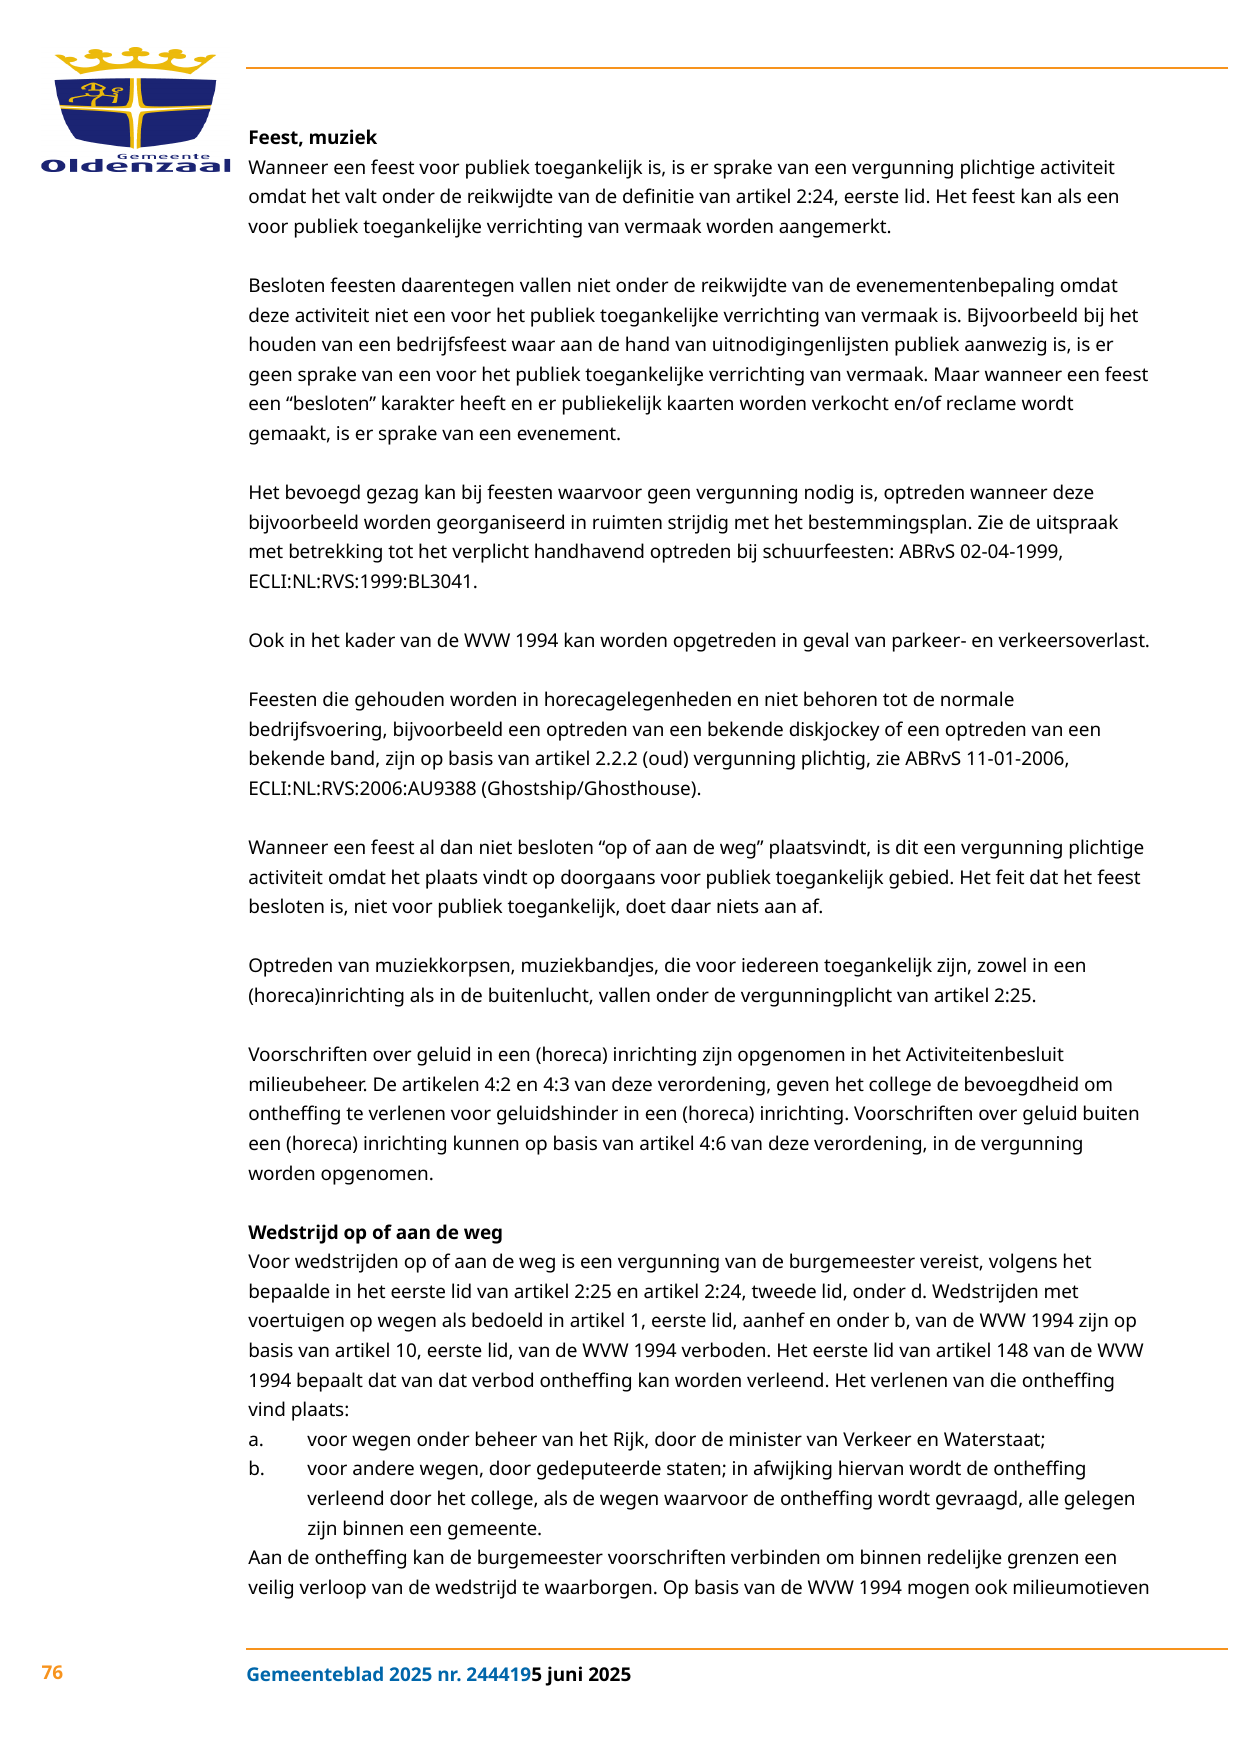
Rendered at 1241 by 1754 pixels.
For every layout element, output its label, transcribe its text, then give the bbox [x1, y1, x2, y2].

list voor wegen onder beheer van het Rijk, door de minister van Verkeer en Waterstaat; [248, 1426, 1152, 1452]
text Optreden van muziekkorpsen, muziekbandjes, die voor iedereen toegankelijk zijn, zowel in een (horeca)inrichting als in de buitenlucht, vallen onder de vergunningplicht van artikel 2:25. [248, 953, 1152, 1008]
text Het bevoegd gezag kan bij feesten waarvoor geen vergunning nodig is, optreden wanneer deze bijvoorbeeld worden georganiseerd in ruimten strijdig met het bestemmingsplan. Zie de uitspraak met betrekking tot het verplicht handhavend optreden bij schuurfeesten: ABRvS 02-04-1999, ECLI:NL:RVS:1999:BL3041. [248, 479, 1152, 594]
text Wedstrijd op of aan de weg [248, 1219, 1152, 1245]
text Aan de ontheffing kan de burgemeester voorschriften verbinden om binnen redelijke grenzen een veilig verloop van de wedstrijd te waarborgen. Op basis van de WVW 1994 mogen ook milieumotieven [248, 1544, 1152, 1600]
text Feest, muziek [248, 124, 1152, 150]
text Ook in het kader van de WVW 1994 kan worden opgetreden in geval van parkeer- en verkeersoverlast. [248, 627, 1152, 653]
text Besloten feesten daarentegen vallen niet onder de reikwijdte van de evenementenbepaling omdat deze activiteit niet een voor het publiek toegankelijke verrichting van vermaak is. Bijvoorbeeld bij het houden van een bedrijfsfeest waar aan de hand van uitnodigingenlijsten publiek aanwezig is, is er geen sprake van een voor het publiek toegankelijke verrichting van vermaak. Maar wanneer een feest een “besloten” karakter heeft en er publiekelijk kaarten worden verkocht en/of reclame wordt gemaakt, is er sprake van een evenement. [248, 272, 1152, 446]
list voor andere wegen, door gedeputeerde staten; in afwijking hiervan wordt de ontheffing verleend door het college, als de wegen waarvoor de ontheffing wordt gevraagd, alle gelegen zijn binnen een gemeente. [248, 1456, 1152, 1541]
text Feesten die gehouden worden in horecagelegenheden en niet behoren tot de normale bedrijfsvoering, bijvoorbeeld een optreden van een bekende diskjockey of een optreden van een bekende band, zijn op basis van artikel 2.2.2 (oud) vergunning plichtig, zie ABRvS 11-01-2006, ECLI:NL:RVS:2006:AU9388 (Ghostship/Ghosthouse). [248, 686, 1152, 801]
text Wanneer een feest al dan niet besloten “op of aan de weg” plaatsvindt, is dit een vergunning plichtige activiteit omdat het plaats vindt op doorgaans voor publiek toegankelijk gebied. Het feit dat het feest besloten is, niet voor publiek toegankelijk, doet daar niets aan af. [248, 834, 1152, 919]
text Voor wedstrijden op of aan de weg is een vergunning van de burgemeester vereist, volgens het bepaalde in het eerste lid van artikel 2:25 en artikel 2:24, tweede lid, onder d. Wedstrijden met voertuigen op wegen als bedoeld in artikel 1, eerste lid, aanhef en onder b, van de WVW 1994 zijn op basis van artikel 10, eerste lid, van de WVW 1994 verboden. Het eerste lid van artikel 148 van de WVW 1994 bepaalt dat van dat verbod ontheffing kan worden verleend. Het verlenen van die ontheffing vind plaats: [248, 1248, 1152, 1422]
text Wanneer een feest voor publiek toegankelijk is, is er sprake van een vergunning plichtige activiteit omdat het valt onder de reikwijdte van de definitie van artikel 2:24, eerste lid. Het feest kan als een voor publiek toegankelijke verrichting van vermaak worden aangemerkt. [248, 154, 1152, 239]
text Voorschriften over geluid in een (horeca) inrichting zijn opgenomen in het Activiteitenbesluit milieubeheer. De artikelen 4:2 en 4:3 van deze verordening, geven het college de bevoegdheid om ontheffing te verlenen voor geluidshinder in een (horeca) inrichting. Voorschriften over geluid buiten een (horeca) inrichting kunnen op basis van artikel 4:6 van deze verordening, in de vergunning worden opgenomen. [248, 1041, 1152, 1186]
picture [41, 47, 231, 172]
